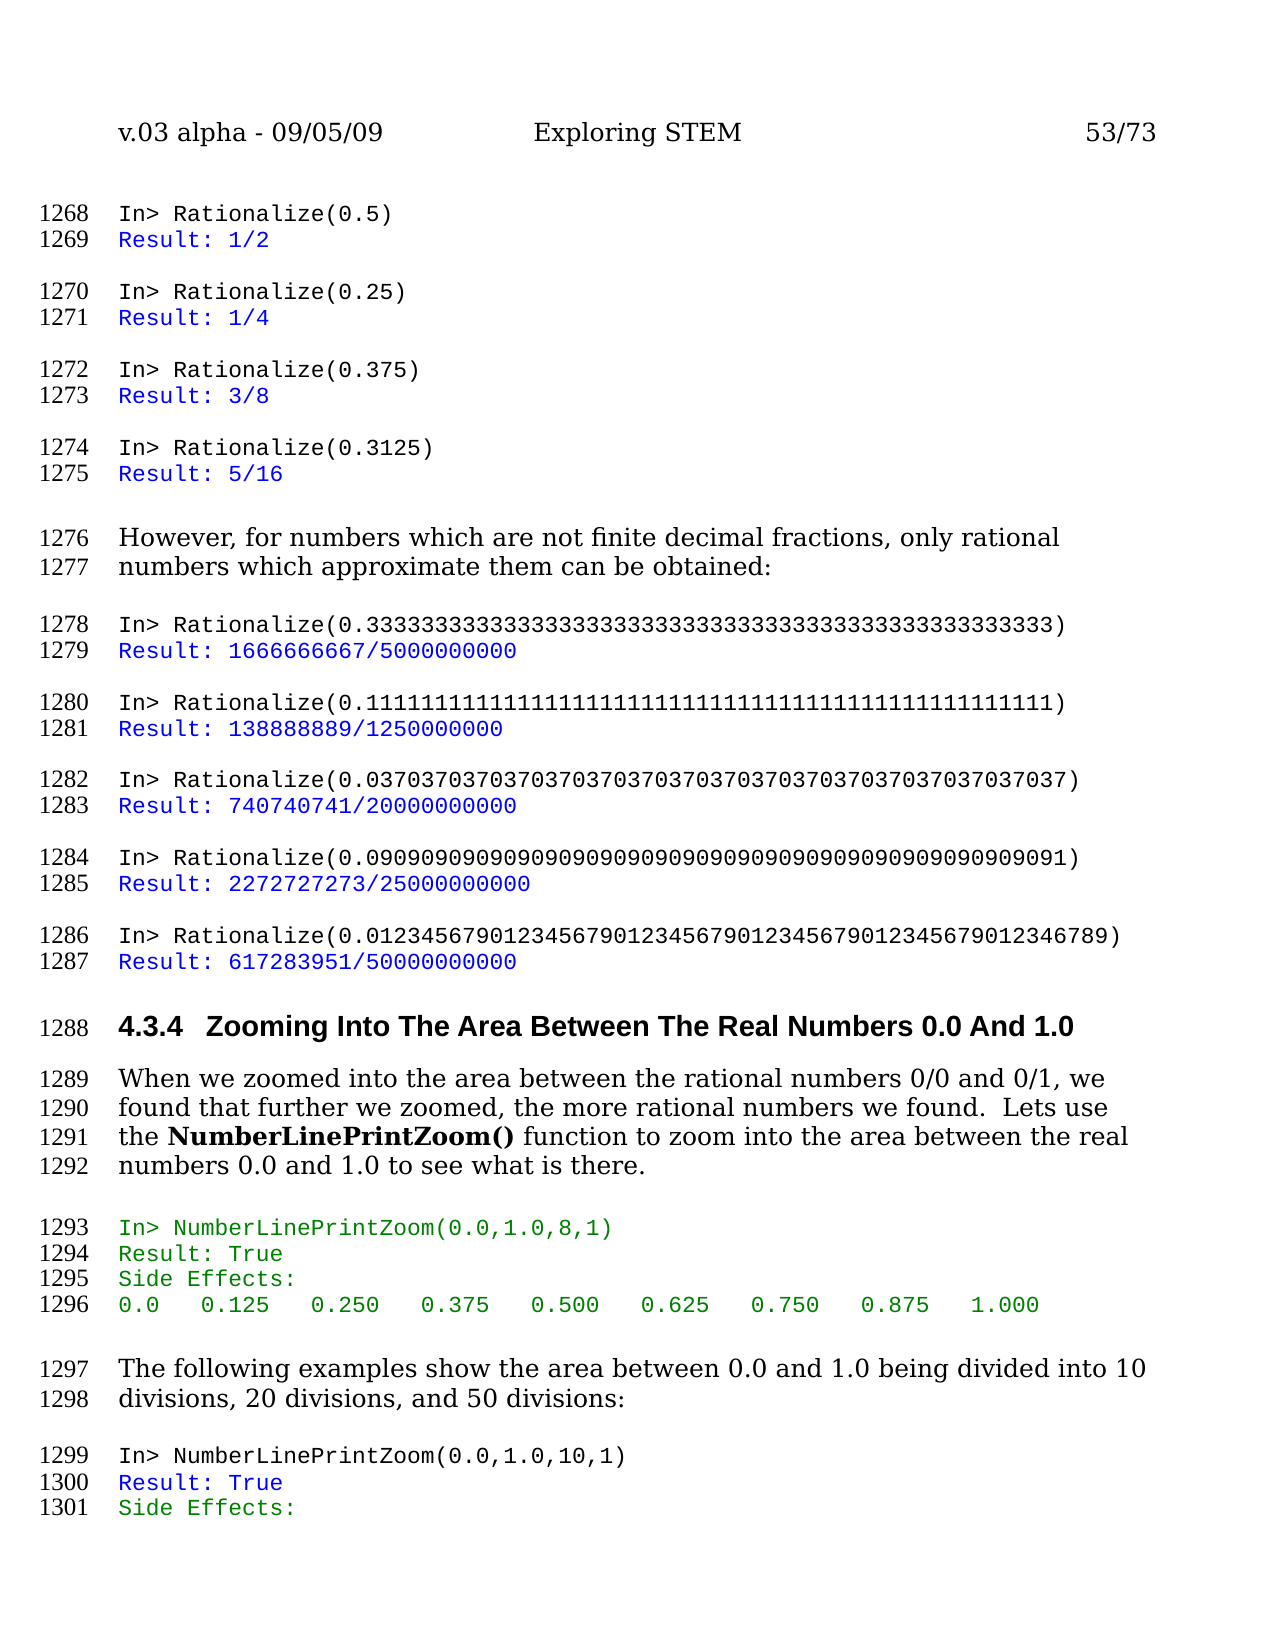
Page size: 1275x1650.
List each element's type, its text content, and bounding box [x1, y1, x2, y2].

subtitle Zooming Into The Area Between The Real Numbers 0.0 And 1.0 [118, 1009, 1157, 1043]
text Side Effects: [118, 1268, 1157, 1294]
text Result: 1666666667/5000000000 [118, 639, 1157, 665]
text In> Rationalize(0.11111111111111111111111111111111111111111111111111) [118, 691, 1157, 717]
text Result: 5/16 [118, 462, 1157, 488]
text In> Rationalize(0.037037037037037037037037037037037037037037037037037) [118, 769, 1157, 795]
text Result: True [118, 1471, 1157, 1497]
text In> Rationalize(0.33333333333333333333333333333333333333333333333333) [118, 613, 1157, 639]
text Result: True [118, 1242, 1157, 1268]
text Result: 138888889/1250000000 [118, 717, 1157, 743]
text In> NumberLinePrintZoom(0.0,1.0,10,1) [118, 1445, 1157, 1471]
text Result: 617283951/50000000000 [118, 950, 1157, 976]
text Result: 3/8 [118, 384, 1157, 410]
text Result: 740740741/20000000000 [118, 795, 1157, 821]
text In> Rationalize(0.012345679012345679012345679012345679012345679012346789) [118, 924, 1157, 950]
text In> Rationalize(0.3125) [118, 436, 1157, 462]
text 0.0 0.125 0.250 0.375 0.500 0.625 0.750 0.875 1.000 [118, 1294, 1157, 1320]
text In> Rationalize(0.25) [118, 281, 1157, 306]
text However, for numbers which are not finite decimal fractions, only rational numbers which approximate them can be obtained: [118, 523, 1157, 581]
text In> Rationalize(0.375) [118, 358, 1157, 384]
text Result: 2272727273/25000000000 [118, 873, 1157, 898]
text In> NumberLinePrintZoom(0.0,1.0,8,1) [118, 1216, 1157, 1242]
text In> Rationalize(0.5) [118, 203, 1157, 229]
text Result: 1/4 [118, 306, 1157, 332]
text In> Rationalize(0.090909090909090909090909090909090909090909090909091) [118, 847, 1157, 873]
text The following examples show the area between 0.0 and 1.0 being divided into 10 divisions, 20 divisions, and 50 divisions: [118, 1354, 1157, 1413]
text Result: 1/2 [118, 229, 1157, 254]
text When we zoomed into the area between the rational numbers 0/0 and 0/1, we found that further we zoomed, the more rational numbers we found. Lets use the NumberLinePrintZoom() function to zoom into the area between the real numbers 0.0 and 1.0 to see what is there. [118, 1064, 1157, 1181]
text Side Effects: [118, 1497, 1157, 1523]
